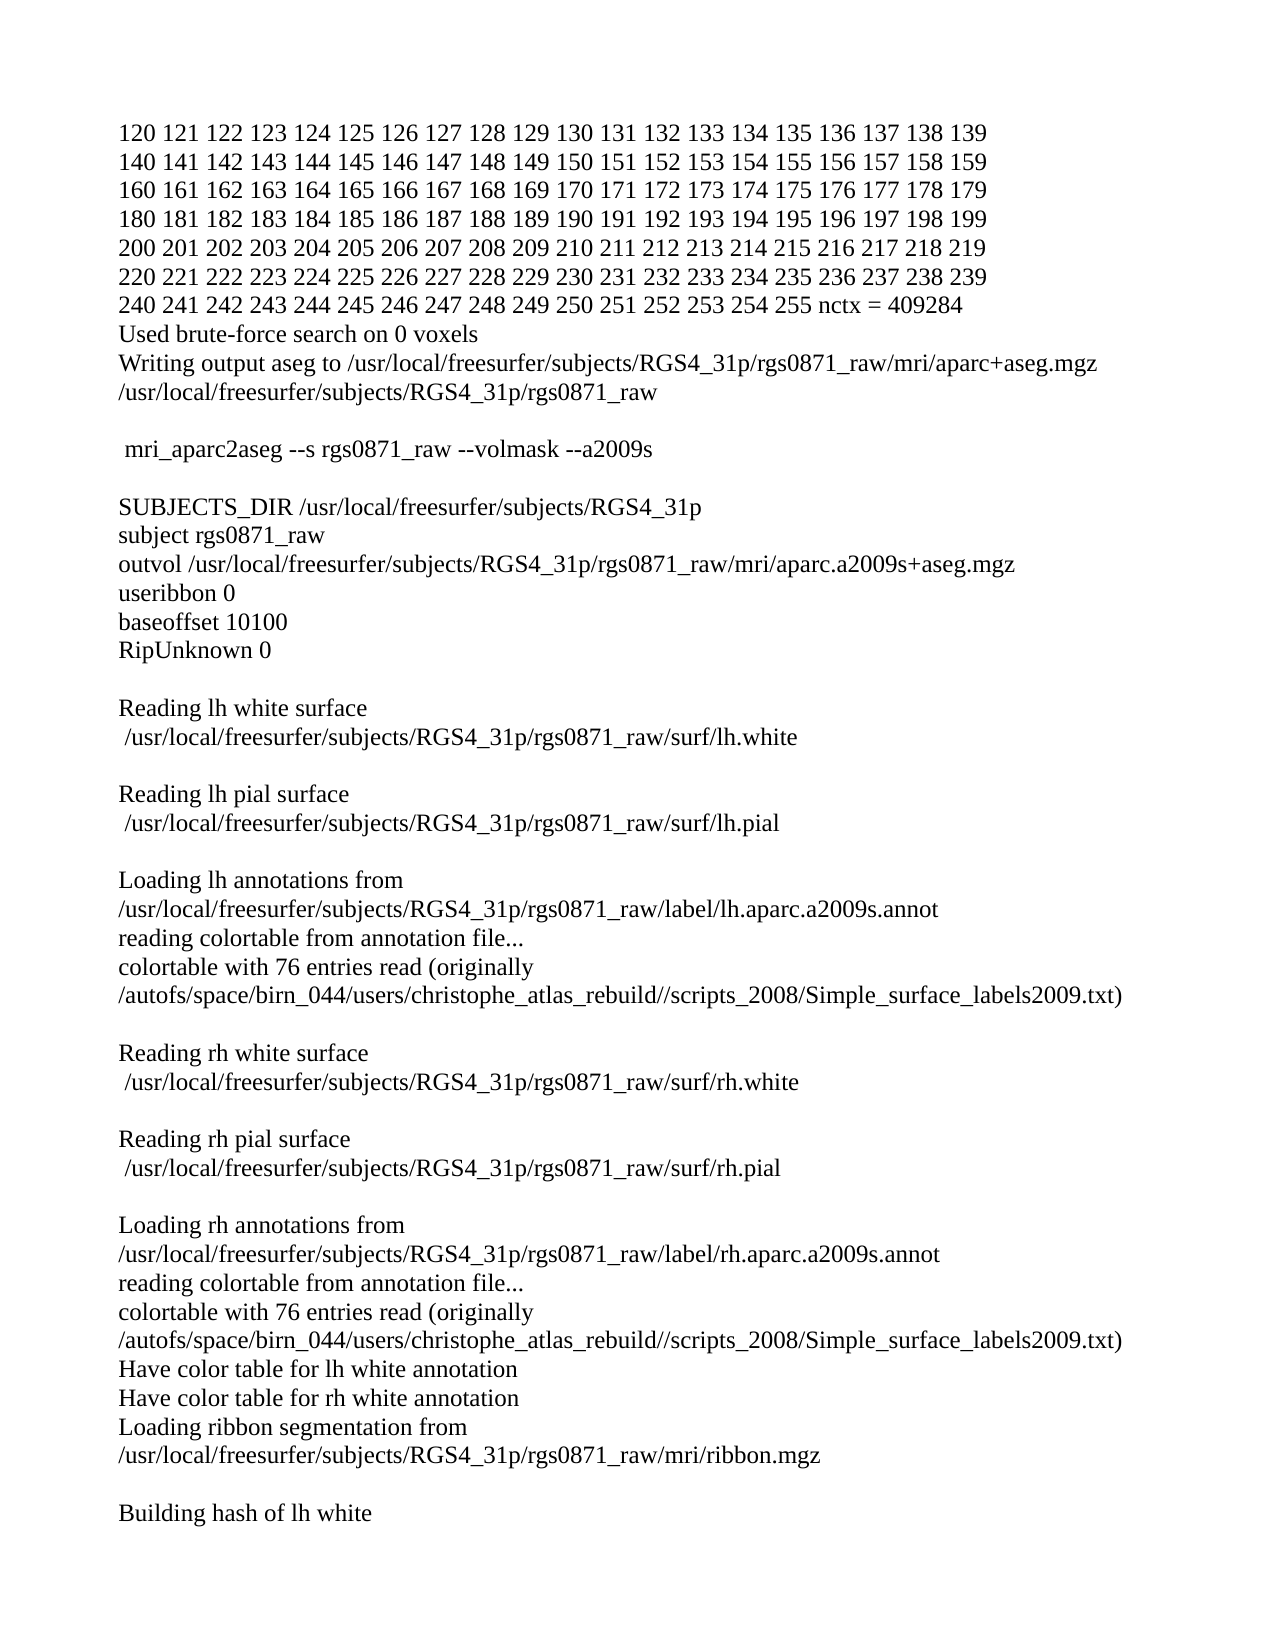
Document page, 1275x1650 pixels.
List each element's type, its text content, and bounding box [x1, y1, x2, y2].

text Reading lh white surface [118, 693, 1157, 722]
text Loading ribbon segmentation from /usr/local/freesurfer/subjects/RGS4_31p/rgs0871_raw/mri/ribbon.mgz [118, 1412, 1157, 1469]
text subject rgs0871_raw [118, 521, 1157, 549]
text /usr/local/freesurfer/subjects/RGS4_31p/rgs0871_raw/surf/lh.white [118, 722, 1157, 751]
text useribbon 0 [118, 578, 1157, 607]
text RipUnknown 0 [118, 636, 1157, 664]
text 180 181 182 183 184 185 186 187 188 189 190 191 192 193 194 195 196 197 198 199 [118, 204, 1157, 233]
text Reading rh white surface [118, 1038, 1157, 1067]
text 120 121 122 123 124 125 126 127 128 129 130 131 132 133 134 135 136 137 138 139 [118, 118, 1157, 147]
text 240 241 242 243 244 245 246 247 248 249 250 251 252 253 254 255 nctx = 409284 [118, 291, 1157, 319]
text Building hash of lh white [118, 1498, 1157, 1527]
text Loading lh annotations from /usr/local/freesurfer/subjects/RGS4_31p/rgs0871_raw/label/lh.aparc.a2009s.annot [118, 866, 1157, 923]
text reading colortable from annotation file... [118, 1268, 1157, 1297]
text 140 141 142 143 144 145 146 147 148 149 150 151 152 153 154 155 156 157 158 159 [118, 147, 1157, 176]
text Have color table for lh white annotation [118, 1354, 1157, 1383]
text /usr/local/freesurfer/subjects/RGS4_31p/rgs0871_raw [118, 377, 1157, 406]
text colortable with 76 entries read (originally /autofs/space/birn_044/users/christophe_atlas_rebuild//scripts_2008/Simple_surface_labels2009.txt) [118, 1297, 1157, 1354]
text 160 161 162 163 164 165 166 167 168 169 170 171 172 173 174 175 176 177 178 179 [118, 176, 1157, 204]
text Used brute-force search on 0 voxels [118, 319, 1157, 348]
text Loading rh annotations from /usr/local/freesurfer/subjects/RGS4_31p/rgs0871_raw/label/rh.aparc.a2009s.annot [118, 1211, 1157, 1268]
text reading colortable from annotation file... [118, 923, 1157, 952]
text 200 201 202 203 204 205 206 207 208 209 210 211 212 213 214 215 216 217 218 219 [118, 233, 1157, 262]
text baseoffset 10100 [118, 607, 1157, 636]
text /usr/local/freesurfer/subjects/RGS4_31p/rgs0871_raw/surf/rh.pial [118, 1153, 1157, 1182]
text /usr/local/freesurfer/subjects/RGS4_31p/rgs0871_raw/surf/rh.white [118, 1067, 1157, 1096]
text mri_aparc2aseg --s rgs0871_raw --volmask --a2009s [118, 434, 1157, 463]
text outvol /usr/local/freesurfer/subjects/RGS4_31p/rgs0871_raw/mri/aparc.a2009s+aseg.mgz [118, 549, 1157, 578]
text Reading rh pial surface [118, 1124, 1157, 1153]
text SUBJECTS_DIR /usr/local/freesurfer/subjects/RGS4_31p [118, 492, 1157, 521]
text Have color table for rh white annotation [118, 1383, 1157, 1412]
text Reading lh pial surface [118, 779, 1157, 808]
text 220 221 222 223 224 225 226 227 228 229 230 231 232 233 234 235 236 237 238 239 [118, 262, 1157, 291]
text colortable with 76 entries read (originally /autofs/space/birn_044/users/christophe_atlas_rebuild//scripts_2008/Simple_surface_labels2009.txt) [118, 952, 1157, 1009]
text /usr/local/freesurfer/subjects/RGS4_31p/rgs0871_raw/surf/lh.pial [118, 808, 1157, 837]
text Writing output aseg to /usr/local/freesurfer/subjects/RGS4_31p/rgs0871_raw/mri/aparc+aseg.mgz [118, 348, 1157, 377]
